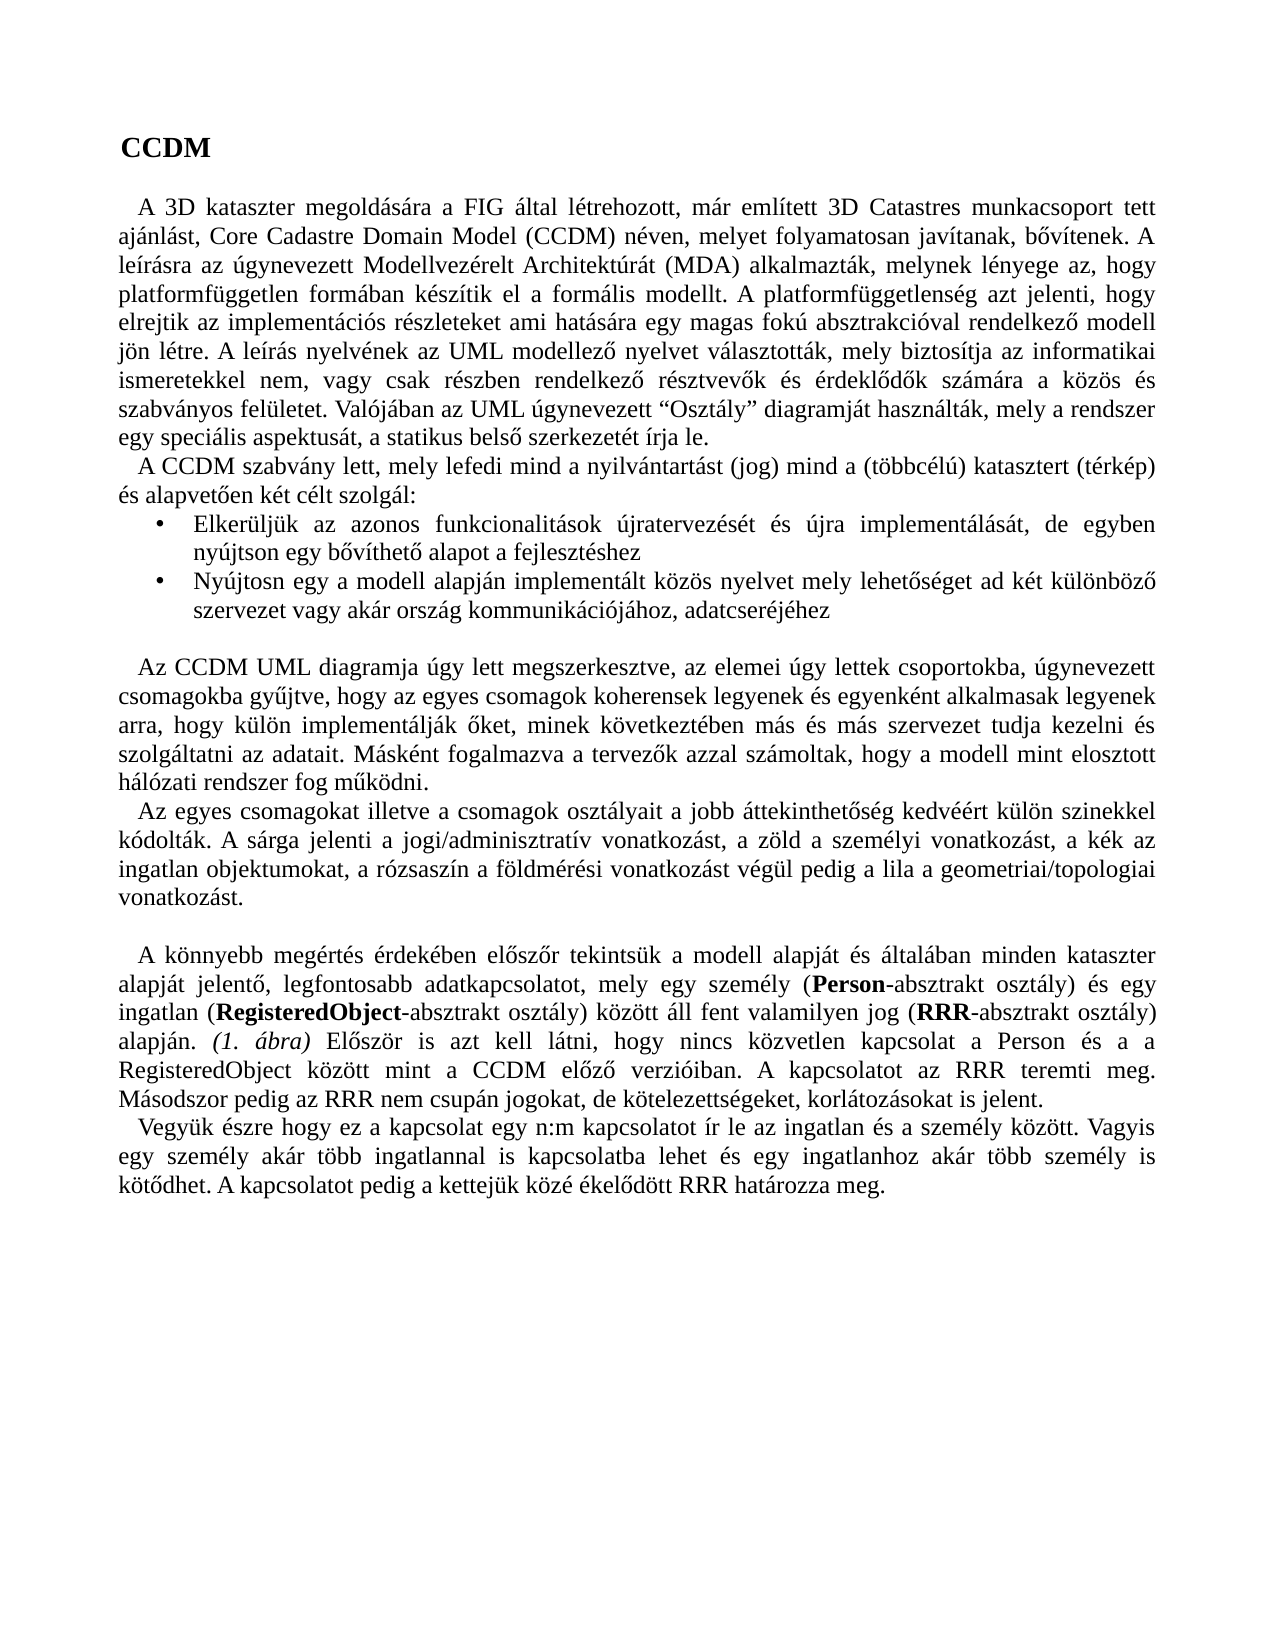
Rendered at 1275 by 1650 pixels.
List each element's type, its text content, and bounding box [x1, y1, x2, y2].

list Elkerüljük az azonos funkcionalitások újratervezését és újra implementálását, de egyben nyújtson egy bővíthető alapot a fejlesztéshez [156, 509, 1157, 566]
text Vegyük észre hogy ez a kapcsolat egy n:m kapcsolatot ír le az ingatlan és a személy között. Vagyis egy személy akár több ingatlannal is kapcsolatba lehet és egy ingatlanhoz akár több személy is kötődhet. A kapcsolatot pedig a kettejük közé ékelődött RRR határozza meg. [118, 1112, 1157, 1199]
text CCDM [118, 130, 1157, 164]
list Nyújtosn egy a modell alapján implementált közös nyelvet mely lehetőséget ad két különböző szervezet vagy akár ország kommunikációjához, adatcseréjéhez [156, 566, 1157, 624]
text Az CCDM UML diagramja úgy lett megszerkesztve, az elemei úgy lettek csoportokba, úgynevezett csomagokba gyűjtve, hogy az egyes csomagok koherensek legyenek és egyenként alkalmasak legyenek arra, hogy külön implementálják őket, minek következtében más és más szervezet tudja kezelni és szolgáltatni az adatait. Másként fogalmazva a tervezők azzal számoltak, hogy a modell mint elosztott hálózati rendszer fog működni. [118, 652, 1157, 796]
text A 3D kataszter megoldására a FIG által létrehozott, már említett 3D Catastres munkacsoport tett ajánlást, Core Cadastre Domain Model (CCDM) néven, melyet folyamatosan javítanak, bővítenek. A leírásra az úgynevezett Modellvezérelt Architektúrát (MDA) alkalmazták, melynek lényege az, hogy platformfüggetlen formában készítik el a formális modellt. A platformfüggetlenség azt jelenti, hogy elrejtik az implementációs részleteket ami hatására egy magas fokú absztrakcióval rendelkező modell jön létre. A leírás nyelvének az UML modellező nyelvet választották, mely biztosítja az informatikai ismeretekkel nem, vagy csak részben rendelkező résztvevők és érdeklődők számára a közös és szabványos felületet. Valójában az UML úgynevezett “Osztály” diagramját használták, mely a rendszer egy speciális aspektusát, a statikus belső szerkezetét írja le. [118, 192, 1157, 451]
text Az egyes csomagokat illetve a csomagok osztályait a jobb áttekinthetőség kedvéért külön szinekkel kódolták. A sárga jelenti a jogi/adminisztratív vonatkozást, a zöld a személyi vonatkozást, a kék az ingatlan objektumokat, a rózsaszín a földmérési vonatkozást végül pedig a lila a geometriai/topologiai vonatkozást. [118, 796, 1157, 911]
text A könnyebb megértés érdekében előszőr tekintsük a modell alapját és általában minden kataszter alapját jelentő, legfontosabb adatkapcsolatot, mely egy személy (Person-absztrakt osztály) és egy ingatlan (RegisteredObject-absztrakt osztály) között áll fent valamilyen jog (RRR-absztrakt osztály) alapján. (1. ábra) Először is azt kell látni, hogy nincs közvetlen kapcsolat a Person és a a RegisteredObject között mint a CCDM előző verzióiban. A kapcsolatot az RRR teremti meg. Másodszor pedig az RRR nem csupán jogokat, de kötelezettségeket, korlátozásokat is jelent. [118, 940, 1157, 1112]
text A CCDM szabvány lett, mely lefedi mind a nyilvántartást (jog) mind a (többcélú) katasztert (térkép) és alapvetően két célt szolgál: [118, 451, 1157, 509]
